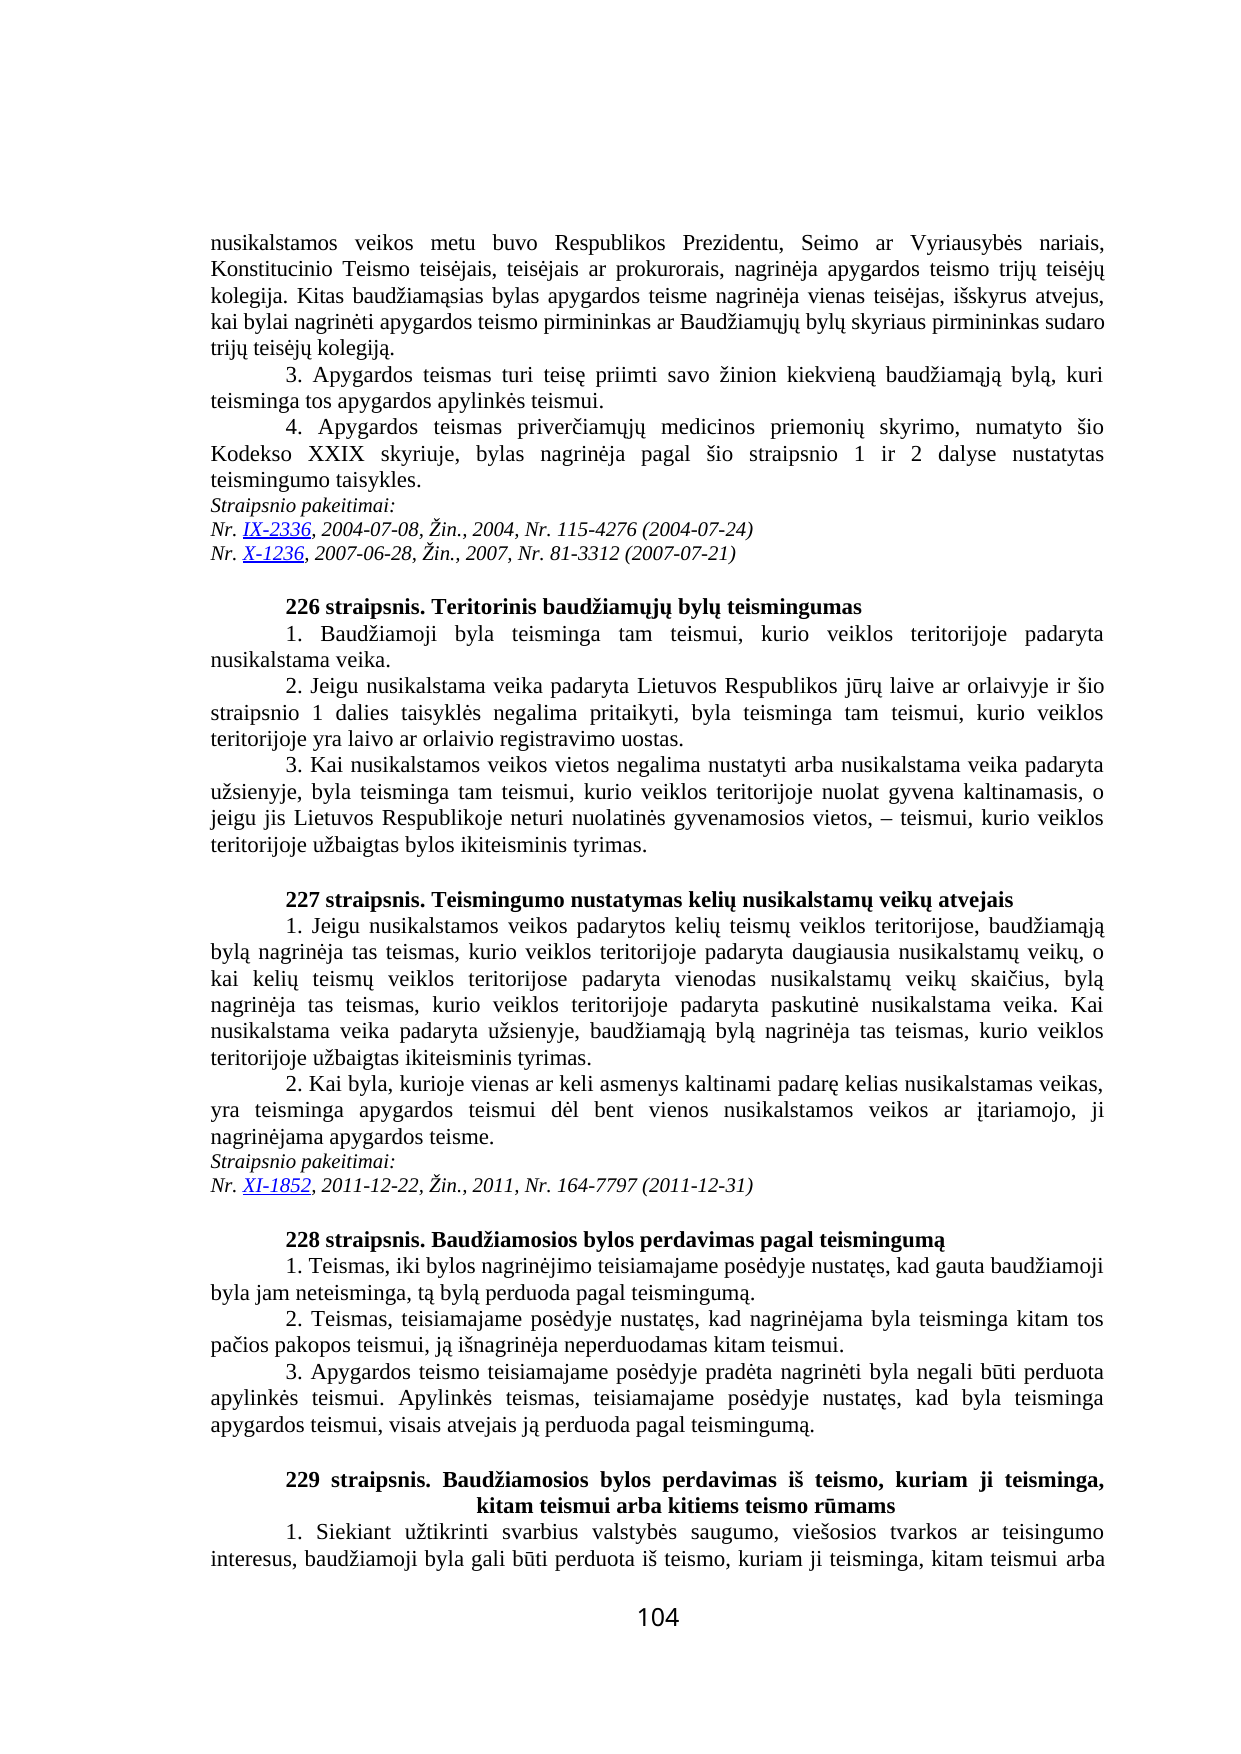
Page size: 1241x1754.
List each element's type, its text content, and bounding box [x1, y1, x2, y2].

text Straipsnio pakeitimai: [210, 1149, 1105, 1173]
text 229 straipsnis. Baudžiamosios bylos perdavimas iš teismo, kuriam ji teisminga, kitam teismui arba kitiems teismo rūmams [285, 1466, 1105, 1518]
text Straipsnio pakeitimai: [210, 492, 1105, 517]
text nusikalstamos veikos metu buvo Respublikos Prezidentu, Seimo ar Vyriausybės nariais, Konstitucinio Teismo teisėjais, teisėjais ar prokurorais, nagrinėja apygardos teismo trijų teisėjų kolegija. Kitas baudžiamąsias bylas apygardos teisme nagrinėja vienas teisėjas, išskyrus atvejus, kai bylai nagrinėti apygardos teismo pirmininkas ar Baudžiamųjų bylų skyriaus pirmininkas sudaro trijų teisėjų kolegiją. [210, 229, 1105, 361]
text 4. Apygardos teismas priverčiamųjų medicinos priemonių skyrimo, numatyto šio Kodekso XXIX skyriuje, bylas nagrinėja pagal šio straipsnio 1 ir 2 dalyse nustatytas teismingumo taisykles. [210, 413, 1105, 492]
text Nr. IX-2336, 2004-07-08, Žin., 2004, Nr. 115-4276 (2004-07-24) [210, 517, 1105, 541]
text 226 straipsnis. Teritorinis baudžiamųjų bylų teismingumas [210, 593, 1105, 620]
text 1. Baudžiamoji byla teisminga tam teismui, kurio veiklos teritorijoje padaryta nusikalstama veika. [210, 620, 1105, 672]
text 228 straipsnis. Baudžiamosios bylos perdavimas pagal teismingumą [210, 1226, 1105, 1252]
text 2. Kai byla, kurioje vienas ar keli asmenys kaltinami padarę kelias nusikalstamas veikas, yra teisminga apygardos teismui dėl bent vienos nusikalstamos veikos ar įtariamojo, ji nagrinėjama apygardos teisme. [210, 1070, 1105, 1149]
text 2. Jeigu nusikalstama veika padaryta Lietuvos Respublikos jūrų laive ar orlaivyje ir šio straipsnio 1 dalies taisyklės negalima pritaikyti, byla teisminga tam teismui, kurio veiklos teritorijoje yra laivo ar orlaivio registravimo uostas. [210, 672, 1105, 752]
text 2. Teismas, teisiamajame posėdyje nustatęs, kad nagrinėjama byla teisminga kitam tos pačios pakopos teismui, ją išnagrinėja neperduodamas kitam teismui. [210, 1305, 1105, 1358]
text 1. Jeigu nusikalstamos veikos padarytos kelių teismų veiklos teritorijose, baudžiamąją bylą nagrinėja tas teismas, kurio veiklos teritorijoje padaryta daugiausia nusikalstamų veikų, o kai kelių teismų veiklos teritorijose padaryta vienodas nusikalstamų veikų skaičius, bylą nagrinėja tas teismas, kurio veiklos teritorijoje padaryta paskutinė nusikalstama veika. Kai nusikalstama veika padaryta užsienyje, baudžiamąją bylą nagrinėja tas teismas, kurio veiklos teritorijoje užbaigtas ikiteisminis tyrimas. [210, 912, 1105, 1070]
text 227 straipsnis. Teismingumo nustatymas kelių nusikalstamų veikų atvejais [285, 886, 1105, 912]
text 3. Apygardos teismo teisiamajame posėdyje pradėta nagrinėti byla negali būti perduota apylinkės teismui. Apylinkės teismas, teisiamajame posėdyje nustatęs, kad byla teisminga apygardos teismui, visais atvejais ją perduoda pagal teismingumą. [210, 1358, 1105, 1437]
text Nr. XI-1852, 2011-12-22, Žin., 2011, Nr. 164-7797 (2011-12-31) [210, 1173, 1105, 1197]
text 1. Siekiant užtikrinti svarbius valstybės saugumo, viešosios tvarkos ar teisingumo interesus, baudžiamoji byla gali būti perduota iš teismo, kuriam ji teisminga, kitam teismui arba [210, 1518, 1105, 1571]
text 3. Kai nusikalstamos veikos vietos negalima nustatyti arba nusikalstama veika padaryta užsienyje, byla teisminga tam teismui, kurio veiklos teritorijoje nuolat gyvena kaltinamasis, o jeigu jis Lietuvos Respublikoje neturi nuolatinės gyvenamosios vietos, – teismui, kurio veiklos teritorijoje užbaigtas bylos ikiteisminis tyrimas. [210, 752, 1105, 857]
text 3. Apygardos teismas turi teisę priimti savo žinion kiekvieną baudžiamąją bylą, kuri teisminga tos apygardos apylinkės teismui. [210, 361, 1105, 413]
text Nr. X-1236, 2007-06-28, Žin., 2007, Nr. 81-3312 (2007-07-21) [210, 541, 1105, 565]
text 1. Teismas, iki bylos nagrinėjimo teisiamajame posėdyje nustatęs, kad gauta baudžiamoji byla jam neteisminga, tą bylą perduoda pagal teismingumą. [210, 1252, 1105, 1305]
